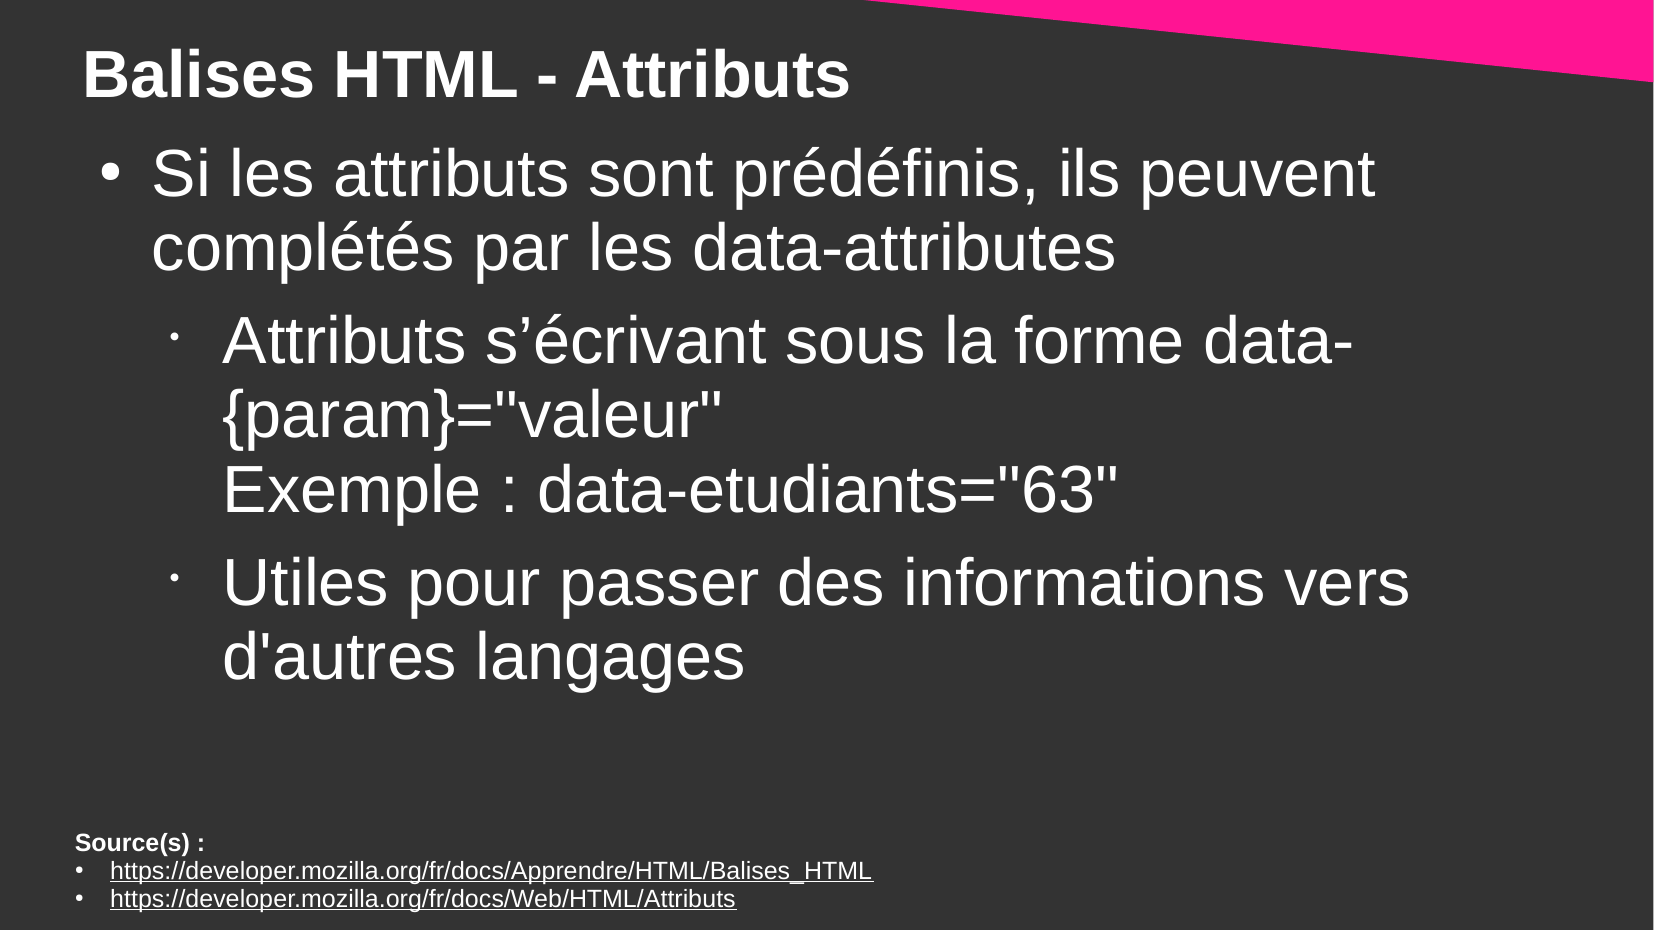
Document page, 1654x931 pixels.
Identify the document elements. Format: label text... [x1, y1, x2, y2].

text_box Source(s) : https://developer.mozilla.org/fr/docs/Apprendre/HTML/Balises_HTML https://developer.mozilla.org/fr/docs/Web/HTML/Attributs [60, 821, 1546, 921]
text_box [863, 0, 1654, 83]
title Balises HTML - Attributs [82, 37, 945, 114]
list Si les attributs sont prédéfinis, ils peuvent complétés par les data-attributes Attributs s’écrivant sous la forme data-{param}="valeur" Exemple : data-etudiants="63" Utiles pour passer des informations vers d'autres langages [80, 135, 1571, 788]
